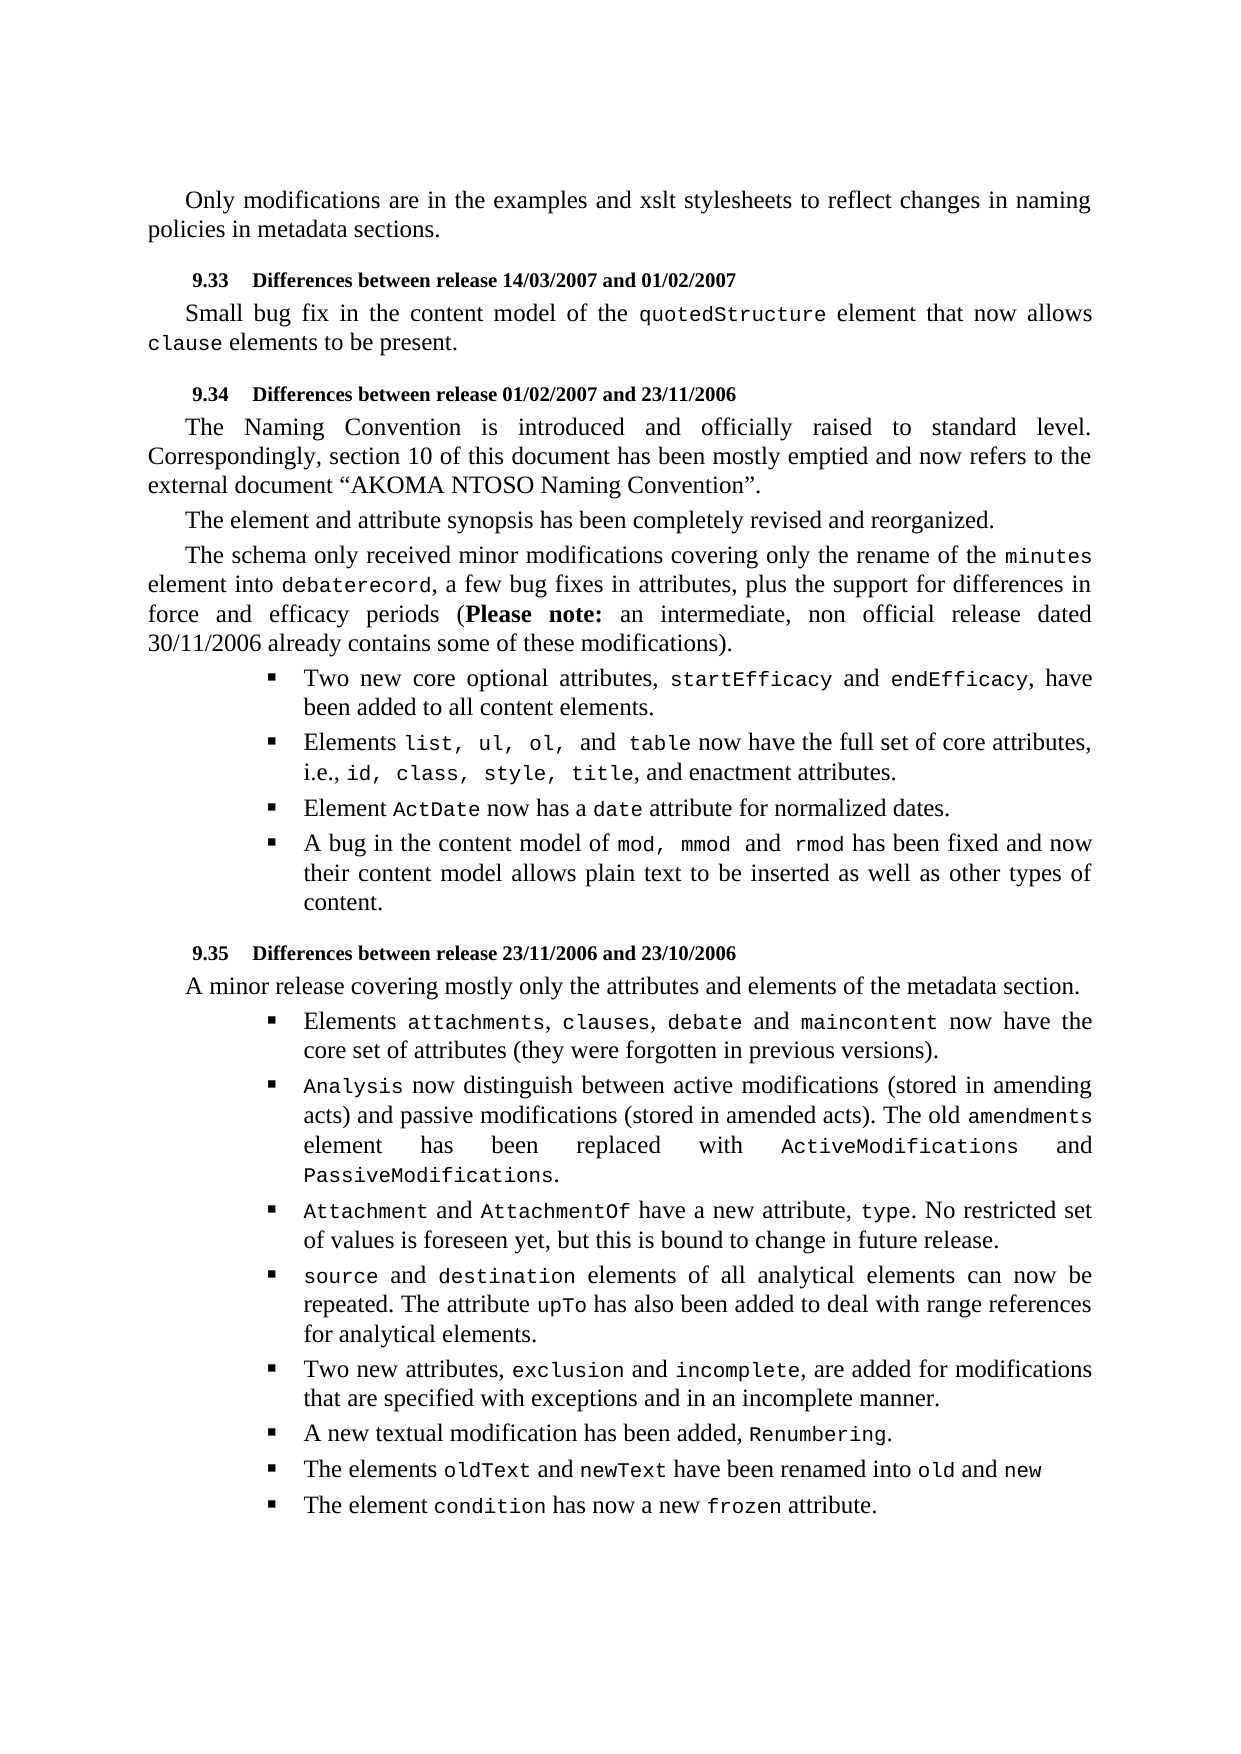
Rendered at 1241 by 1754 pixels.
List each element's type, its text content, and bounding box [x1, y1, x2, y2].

subtitle Differences between release 01/02/2007 and 23/11/2006 [192, 382, 1092, 406]
text A minor release covering mostly only the attributes and elements of the metadata section. [148, 971, 1092, 1000]
list A bug in the content model of mod, mmod and rmod has been fixed and now their content model allows plain text to be inserted as well as other types of content. [266, 828, 1092, 916]
list Attachment and AttachmentOf have a new attribute, type. No restricted set of values is foreseen yet, but this is bound to change in future release. [266, 1195, 1092, 1253]
list Two new core optional attributes, startEfficacy and endEfficacy, have been added to all content elements. [266, 663, 1092, 721]
list Element ActDate now has a date attribute for normalized dates. [266, 793, 1092, 822]
text Small bug fix in the content model of the quotedStructure element that now allows clause elements to be present. [148, 298, 1092, 357]
list Elements attachments, clauses, debate and maincontent now have the core set of attributes (they were forgotten in previous versions). [266, 1006, 1092, 1064]
text The Naming Convention is introduced and officially raised to standard level. Correspondingly, section 10 of this document has been mostly emptied and now refers to the external document “AKOMA NTOSO Naming Convention”. [148, 412, 1092, 498]
list Two new attributes, exclusion and incomplete, are added for modifications that are specified with exceptions and in an incomplete manner. [266, 1354, 1092, 1412]
subtitle Differences between release 23/11/2006 and 23/10/2006 [192, 941, 1092, 965]
list Analysis now distinguish between active modifications (stored in amending acts) and passive modifications (stored in amended acts). The old amendments element has been replaced with ActiveModifications and PassiveModifications. [266, 1071, 1092, 1189]
list The elements oldText and newText have been renamed into old and new [266, 1454, 1092, 1484]
list A new textual modification has been added, Renumbering. [266, 1418, 1092, 1448]
text Only modifications are in the examples and xslt stylesheets to reflect changes in naming policies in metadata sections. [148, 185, 1092, 242]
list The element condition has now a new frozen attribute. [266, 1490, 1092, 1520]
subtitle Differences between release 14/03/2007 and 01/02/2007 [192, 267, 1092, 292]
text The schema only received minor modifications covering only the rename of the minutes element into debaterecord, a few bug fixes in attributes, plus the support for differences in force and efficacy periods (Please note: an intermediate, non official release dated 30/11/2006 already contains some of these modifications). [148, 540, 1092, 656]
list source and destination elements of all analytical elements can now be repeated. The attribute upTo has also been added to deal with range references for analytical elements. [266, 1260, 1092, 1348]
list Elements list, ul, ol, and table now have the full set of core attributes, i.e., id, class, style, title, and enactment attributes. [266, 727, 1092, 786]
text The element and attribute synopsis has been completely revised and reorganized. [148, 505, 1092, 533]
